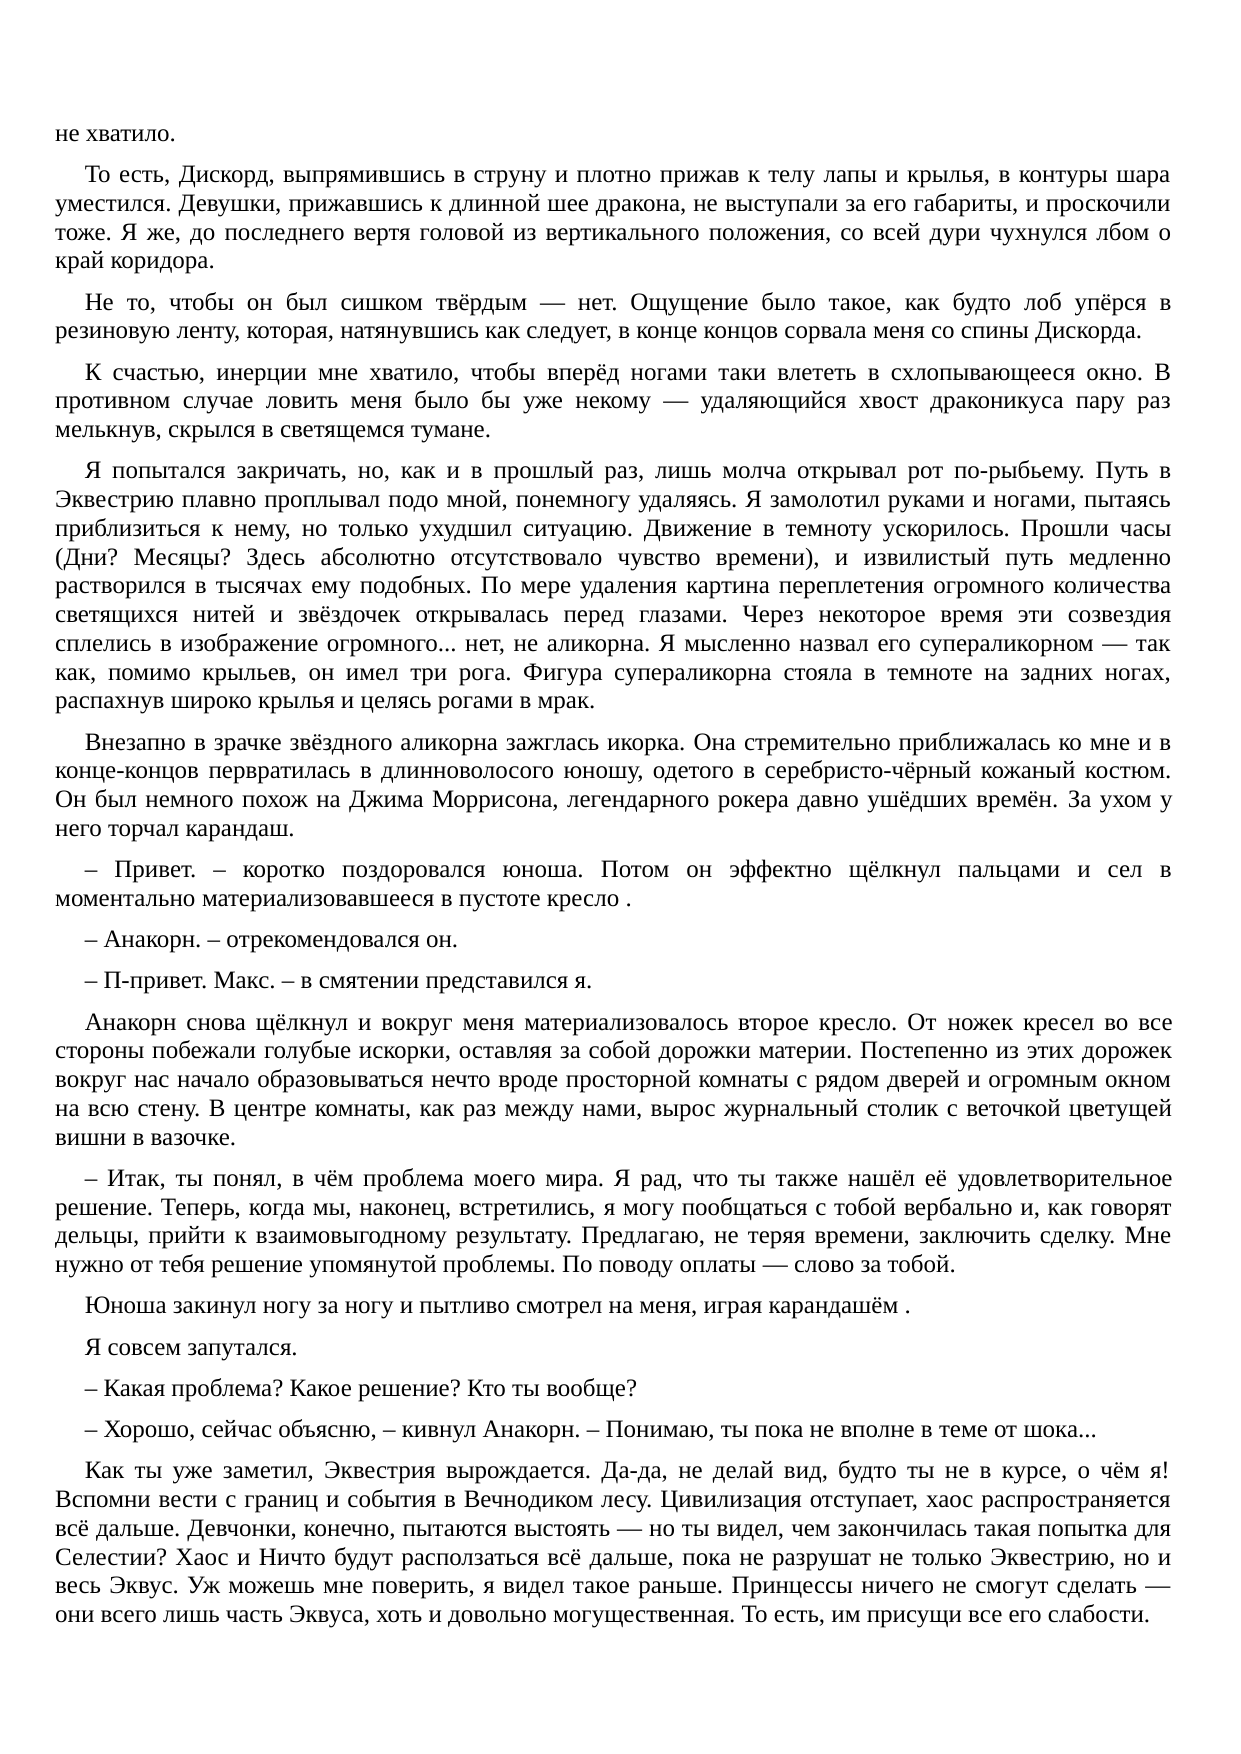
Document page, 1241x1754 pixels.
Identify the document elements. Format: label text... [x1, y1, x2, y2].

text К счастью, инерции мне хватило, чтобы вперёд ногами таки влететь в схлопывающееся окно. В противном случае ловить меня было бы уже некому — удаляющийся хвост драконикуса пару раз мелькнув, скрылся в светящемся тумане. [55, 357, 1172, 443]
text – Какая проблема? Какое решение? Кто ты вообще? [55, 1373, 1172, 1402]
text – Итак, ты понял, в чём проблема моего мира. Я рад, что ты также нашёл её удовлетворительное решение. Теперь, когда мы, наконец, встретились, я могу пообщаться с тобой вербально и, как говорят дельцы, прийти к взаимовыгодному результату. Предлагаю, не теряя времени, заключить сделку. Мне нужно от тебя решение упомянутой проблемы. По поводу оплаты — слово за тобой. [55, 1163, 1172, 1278]
text Анакорн снова щёлкнул и вокруг меня материализовалось второе кресло. От ножек кресел во все стороны побежали голубые искорки, оставляя за собой дорожки материи. Постепенно из этих дорожек вокруг нас начало образовываться нечто вроде просторной комнаты с рядом дверей и огромным окном на всю стену. В центре комнаты, как раз между нами, вырос журнальный столик с веточкой цветущей вишни в вазочке. [55, 1007, 1172, 1151]
text не хватило. [55, 118, 1172, 147]
text – Анакорн. – отрекомендовался он. [55, 924, 1172, 953]
text Я совсем запутался. [55, 1332, 1172, 1361]
text Я попытался закричать, но, как и в прошлый раз, лишь молча открывал рот по-рыбьему. Путь в Эквестрию плавно проплывал подо мной, понемногу удаляясь. Я замолотил руками и ногами, пытаясь приблизиться к нему, но только ухудшил ситуацию. Движение в темноту ускорилось. Прошли часы (Дни? Месяцы? Здесь абсолютно отсутствовало чувство времени), и извилистый путь медленно растворился в тысячах ему подобных. По мере удаления картина переплетения огромного количества светящихся нитей и звёздочек открывалась перед глазами. Через некоторое время эти созвездия сплелись в изображение огромного... нет, не аликорна. Я мысленно назвал его супераликорном — так как, помимо крыльев, он имел три рога. Фигура супераликорна стояла в темноте на задних ногах, распахнув широко крылья и целясь рогами в мрак. [55, 456, 1172, 714]
text – Хорошо, сейчас объясню, – кивнул Анакорн. – Понимаю, ты пока не вполне в теме от шока... [55, 1414, 1172, 1443]
text Юноша закинул ногу за ногу и пытливо смотрел на меня, играя карандашём . [55, 1291, 1172, 1319]
text Внезапно в зрачке звёздного аликорна зажглась икорка. Она стремительно приближалась ко мне и в конце-концов первратилась в длинноволосого юношу, одетого в серебристо-чёрный кожаный костюм. Он был немного похож на Джима Моррисона, легендарного рокера давно ушёдших времён. За ухом у него торчал карандаш. [55, 727, 1172, 842]
text – Привет. – коротко поздоровался юноша. Потом он эффектно щёлкнул пальцами и сел в моментально материализовавшееся в пустоте кресло . [55, 854, 1172, 912]
text То есть, Дискорд, выпрямившись в струну и плотно прижав к телу лапы и крылья, в контуры шара уместился. Девушки, прижавшись к длинной шее дракона, не выступали за его габариты, и проскочили тоже. Я же, до последнего вертя головой из вертикального положения, со всей дури чухнулся лбом о край коридора. [55, 159, 1172, 274]
text – П-привет. Макс. – в смятении представился я. [55, 966, 1172, 994]
text Не то, чтобы он был сишком твёрдым — нет. Ощущение было такое, как будто лоб упёрся в резиновую ленту, которая, натянувшись как следует, в конце концов сорвала меня со спины Дискорда. [55, 287, 1172, 344]
text Как ты уже заметил, Эквестрия вырождается. Да-да, не делай вид, будто ты не в курсе, о чём я! Вспомни вести с границ и события в Вечнодиком лесу. Цивилизация отступает, хаос распространяется всё дальше. Девчонки, конечно, пытаются выстоять — но ты видел, чем закончилась такая попытка для Селестии? Хаос и Ничто будут расползаться всё дальше, пока не разрушат не только Эквестрию, но и весь Эквус. Уж можешь мне поверить, я видел такое раньше. Принцессы ничего не смогут сделать — они всего лишь часть Эквуса, хоть и довольно могущественная. То есть, им присущи все его слабости. [55, 1456, 1172, 1628]
